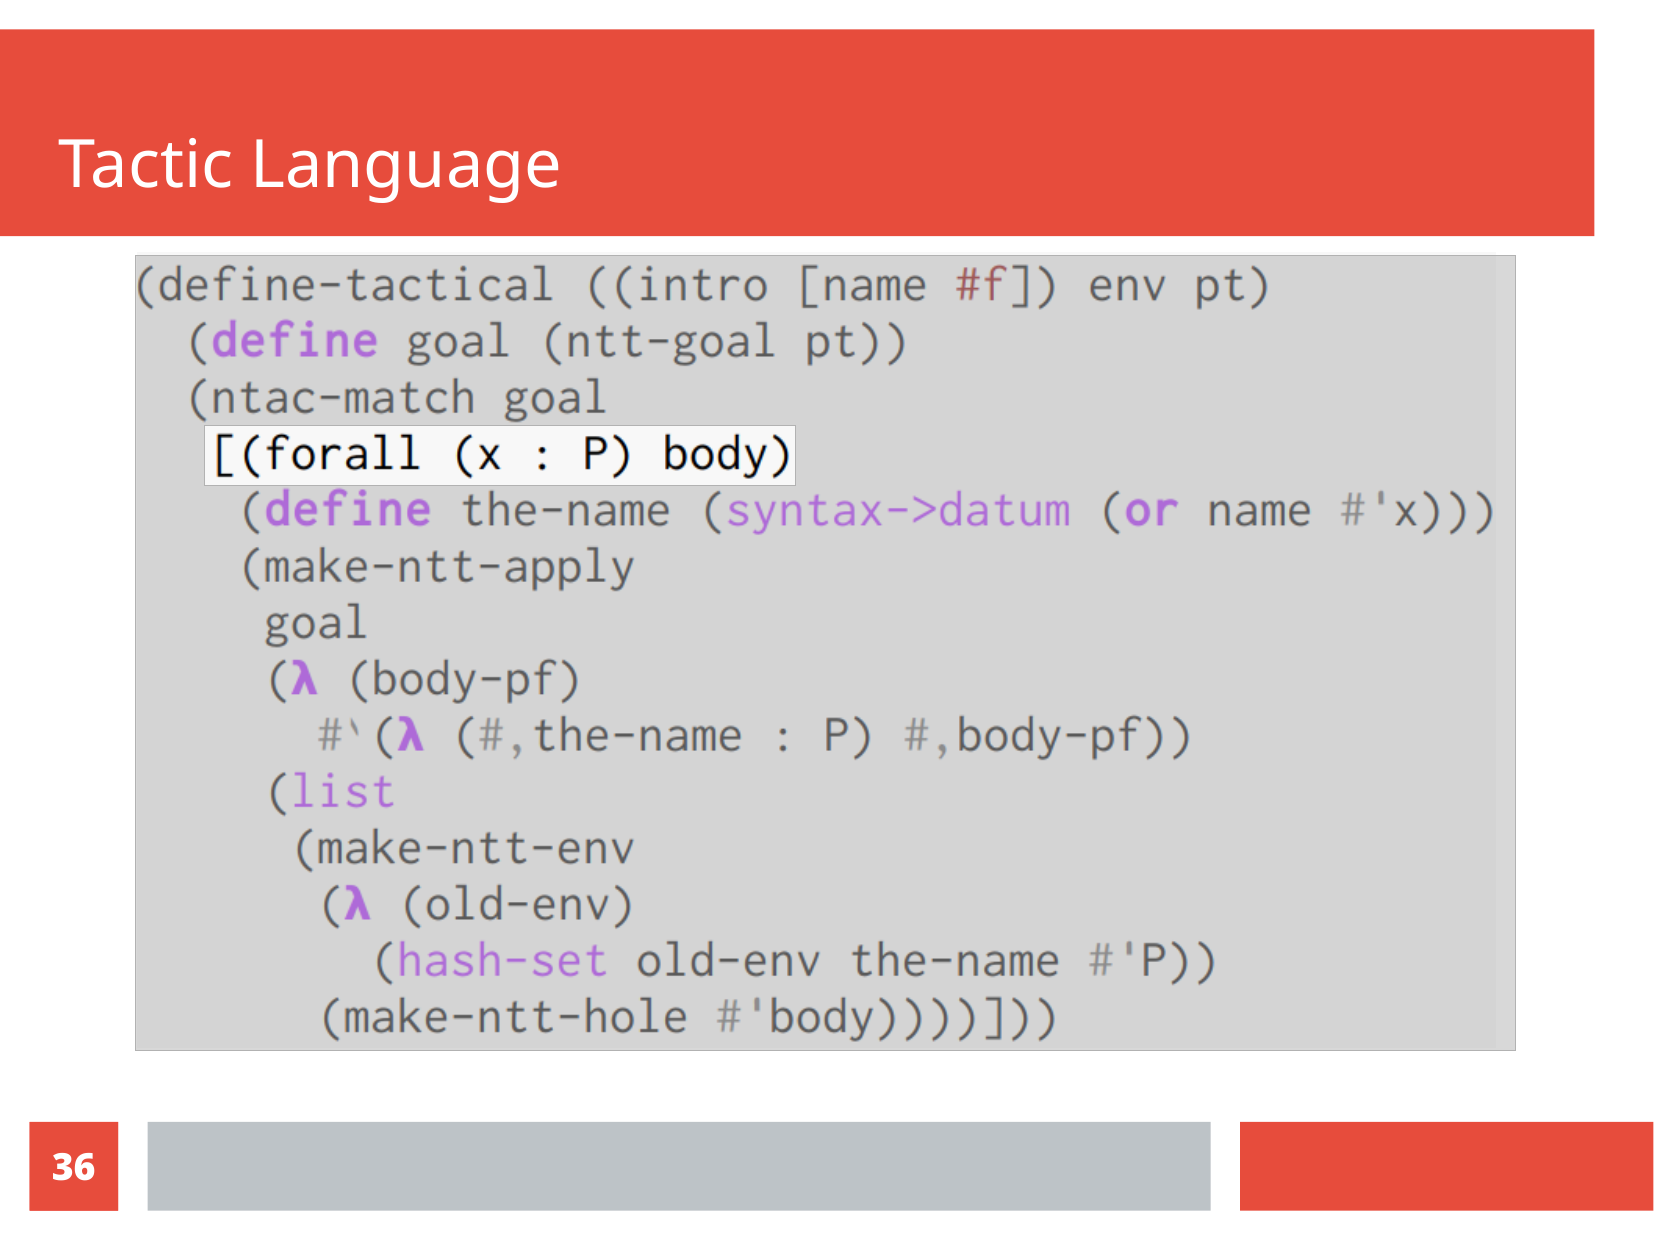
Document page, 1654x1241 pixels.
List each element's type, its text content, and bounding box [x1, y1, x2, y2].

text_box [135, 255, 1516, 1051]
picture [205, 426, 795, 485]
title Tactic Language [59, 59, 1595, 207]
